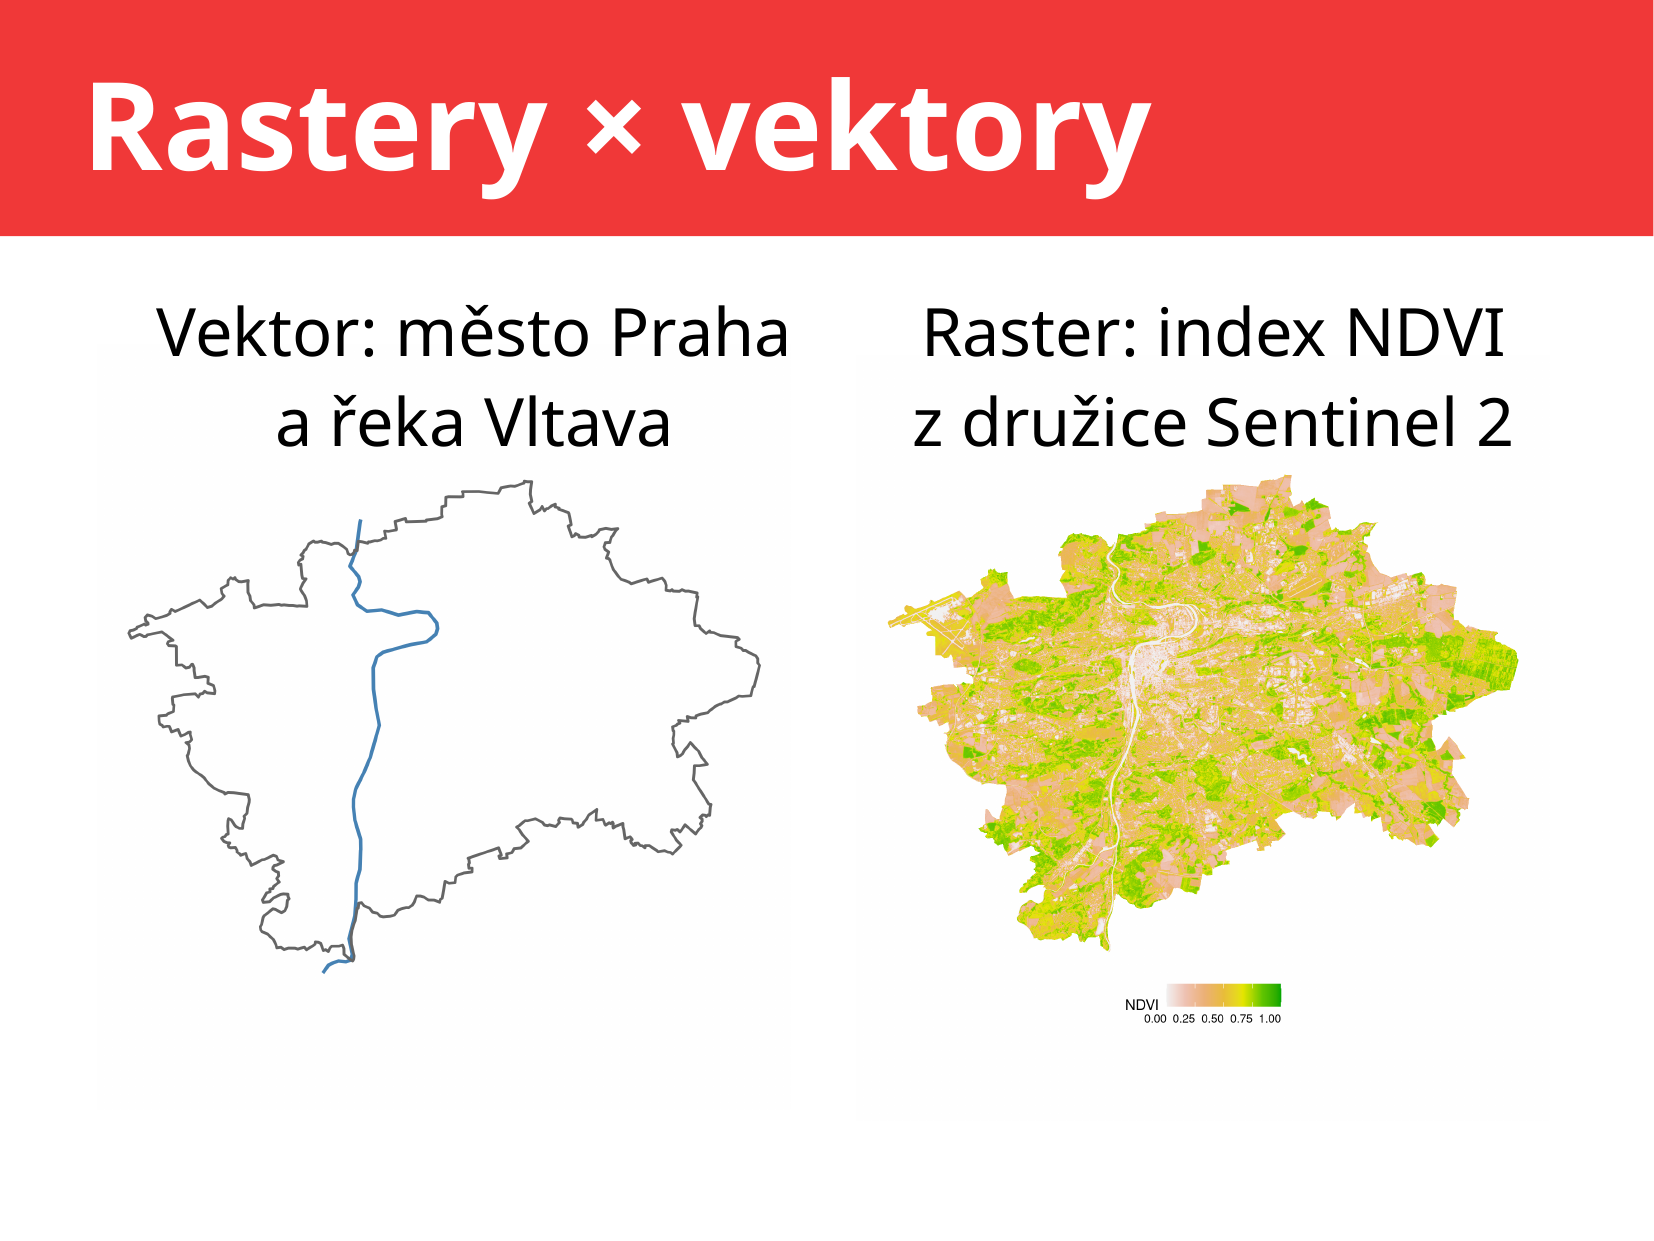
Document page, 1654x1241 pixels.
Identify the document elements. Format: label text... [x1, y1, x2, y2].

text_box Vektor: město Praha a řeka Vltava [141, 277, 773, 449]
title Rastery × vektory [82, 19, 1571, 227]
picture [97, 344, 791, 1110]
text_box Raster: index NDVI z družice Sentinel 2 [897, 277, 1503, 449]
picture [856, 355, 1550, 1121]
picture [773, 344, 780, 351]
